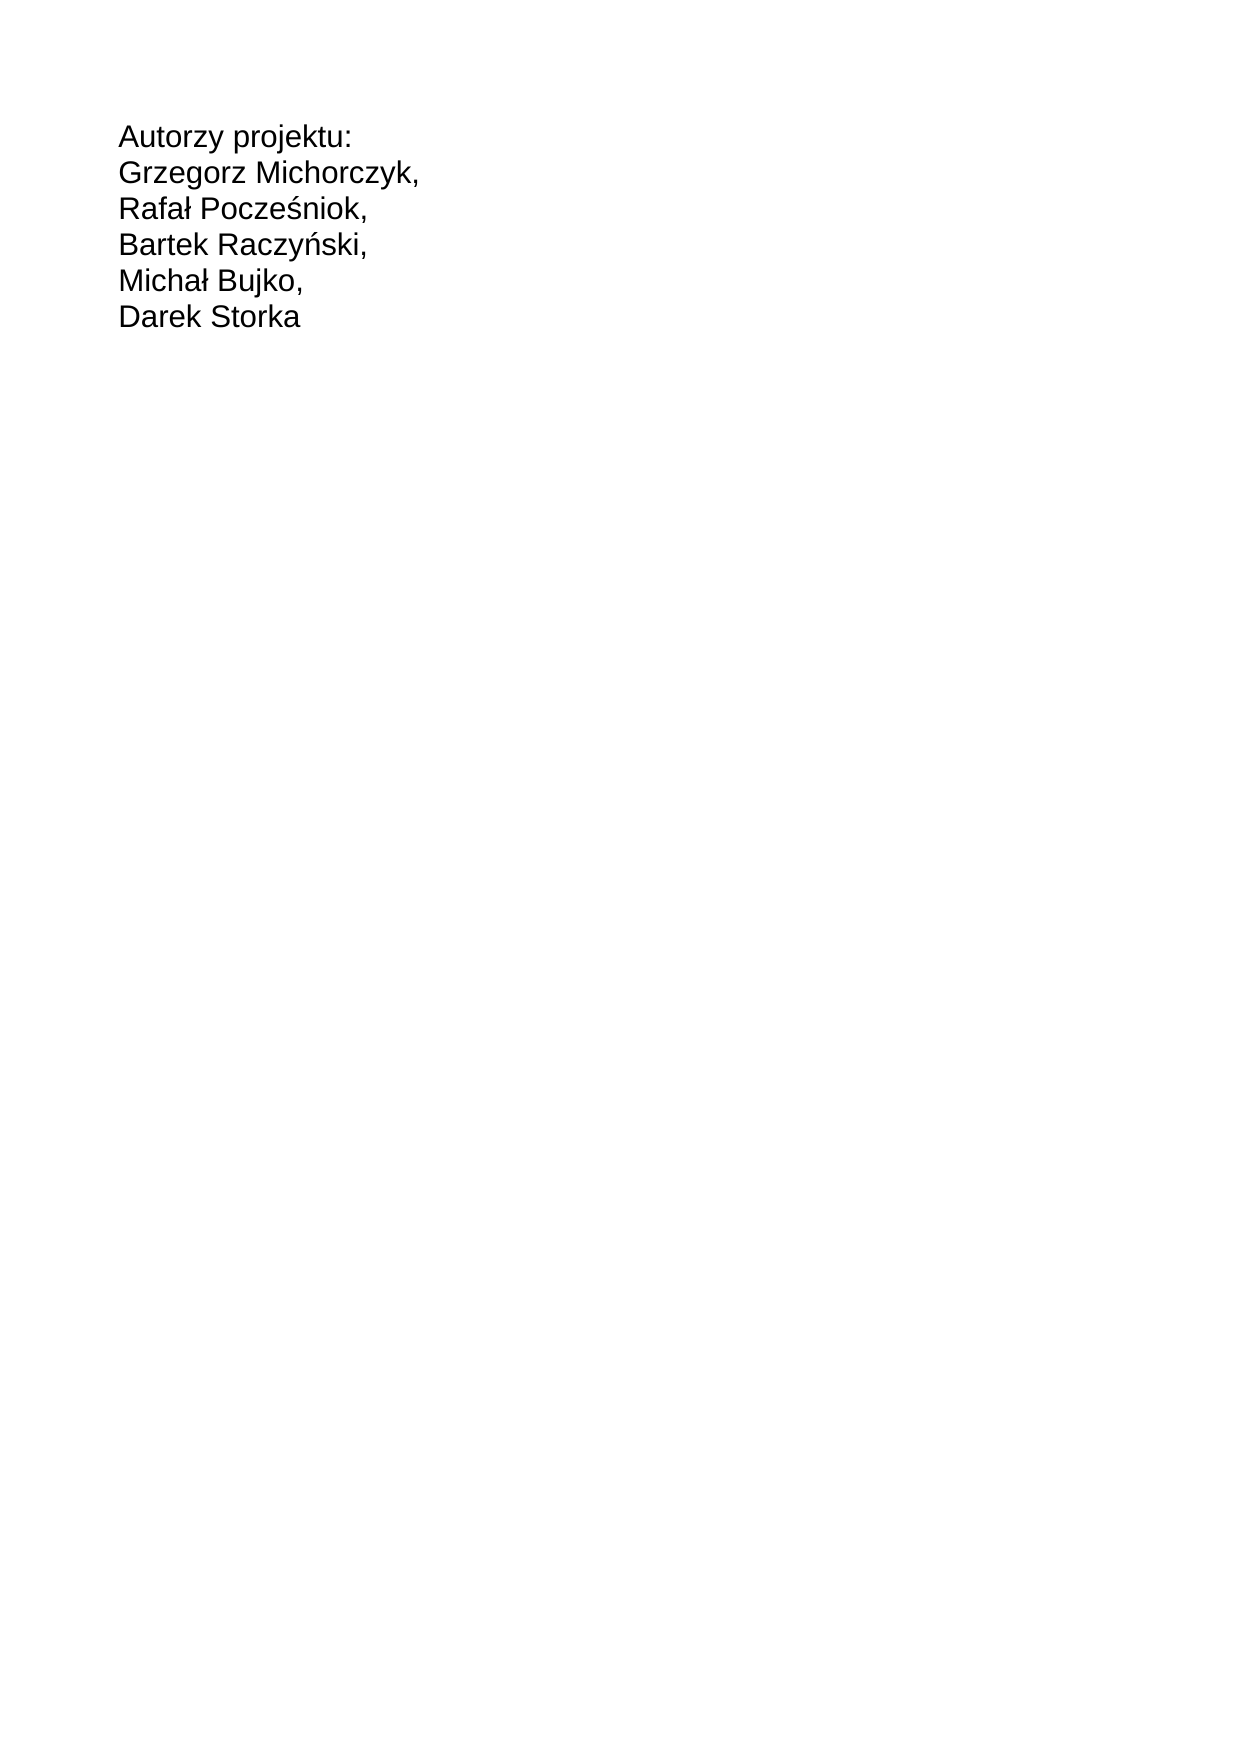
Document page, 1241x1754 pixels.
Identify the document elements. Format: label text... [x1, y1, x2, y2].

text Michał Bujko, [118, 262, 1122, 298]
text Grzegorz Michorczyk, [118, 154, 1122, 190]
text Darek Storka [118, 298, 1122, 334]
text Rafał Pocześniok, [118, 190, 1122, 226]
text Autorzy projektu: [118, 118, 1122, 154]
text Bartek Raczyński, [118, 226, 1122, 262]
